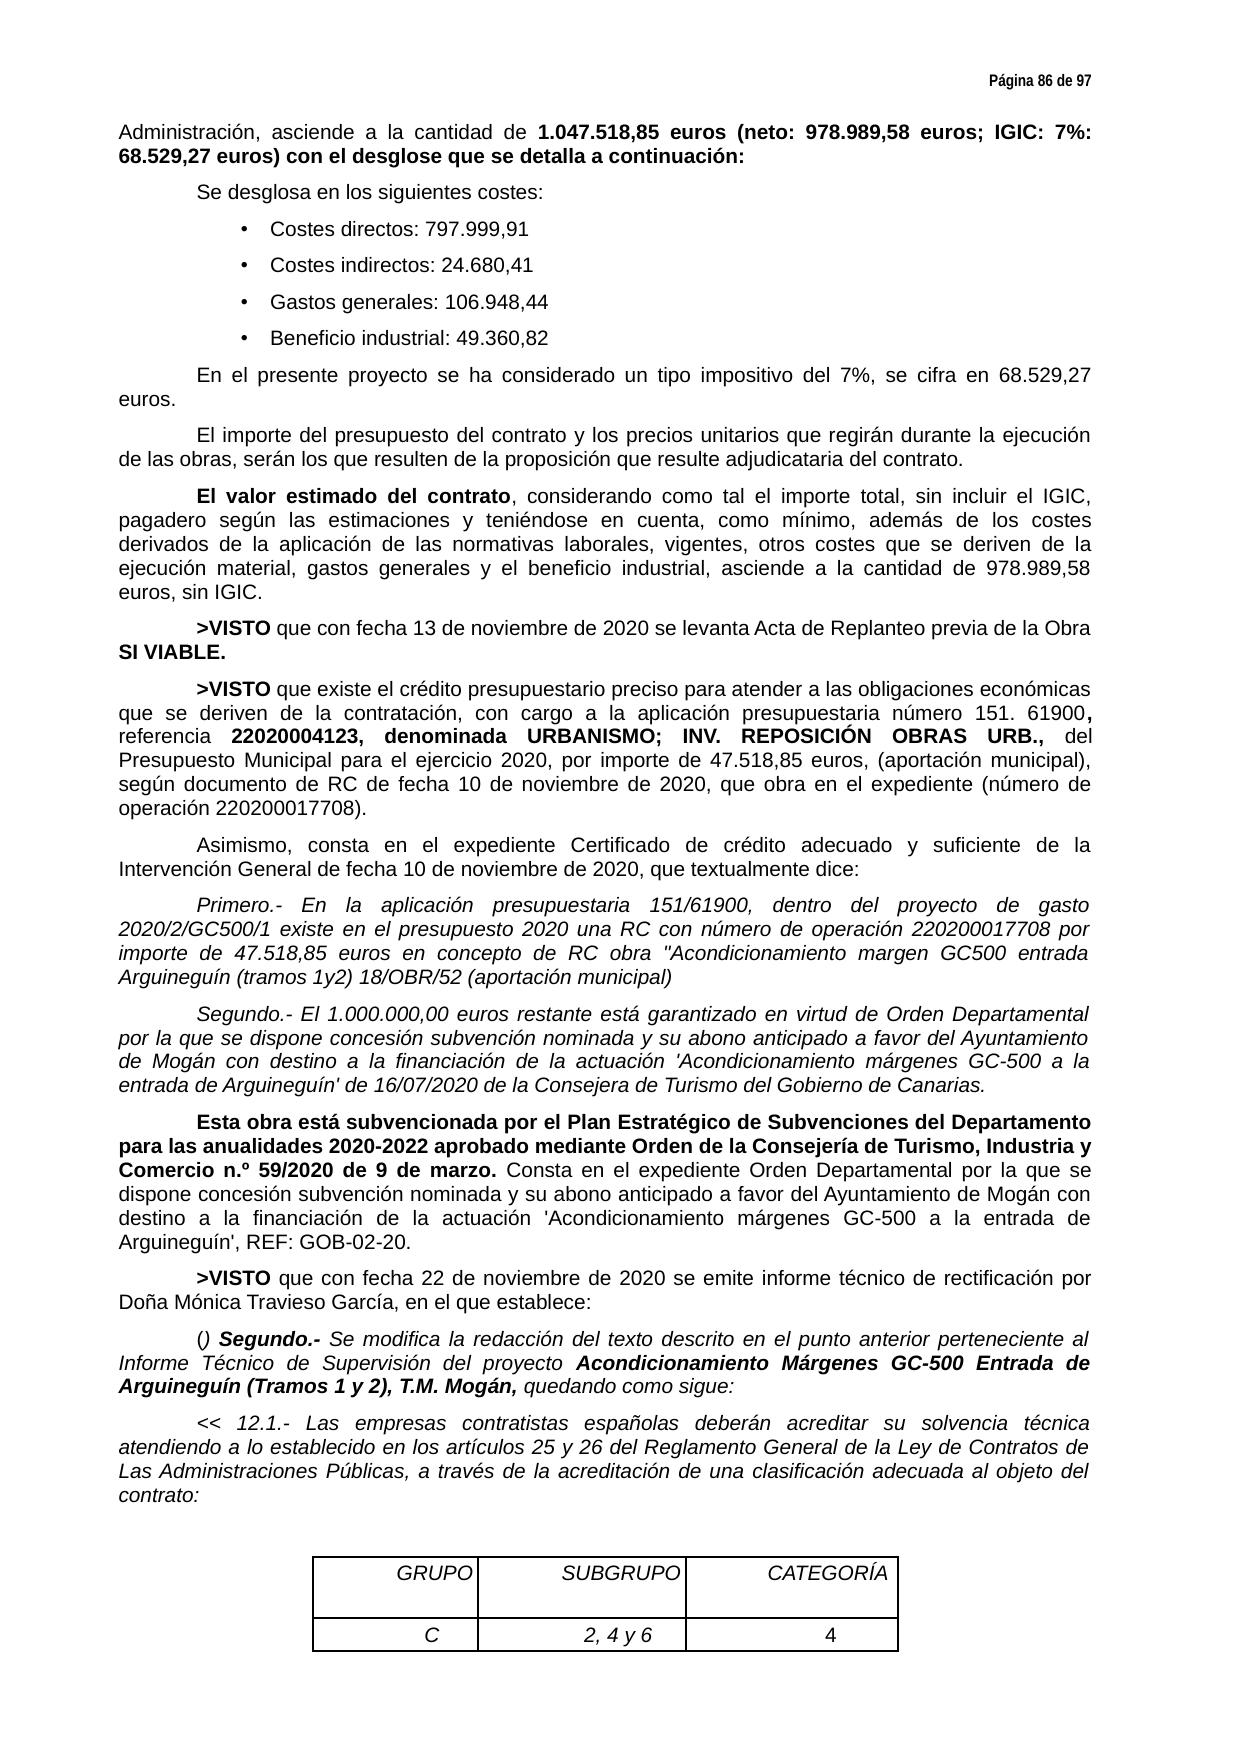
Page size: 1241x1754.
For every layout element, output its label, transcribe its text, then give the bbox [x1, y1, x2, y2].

table_header GRUPO [314, 1558, 477, 1617]
table_header SUBGRUPO [479, 1558, 685, 1617]
text >VISTO que existe el crédito presupuestario preciso para atender a las obligaciones económicas que se deriven de la contratación, con cargo a la aplicación presupuestaria número 151. 61900, referencia 22020004123, denominada URBANISMO; INV. REPOSICIÓN OBRAS URB., del Presupuesto Municipal para el ejercicio 2020, por importe de 47.518,85 euros, (aportación municipal), según documento de RC de fecha 10 de noviembre de 2020, que obra en el expediente (número de operación 220200017708). [118, 676, 1092, 820]
text Primero.- En la aplicación presupuestaria 151/61900, dentro del proyecto de gasto 2020/2/GC500/1 existe en el presupuesto 2020 una RC con número de operación 220200017708 por importe de 47.518,85 euros en concepto de RC obra "Acondicionamiento margen GC500 entrada Arguineguín (tramos 1y2) 18/OBR/52 (aportación municipal) [118, 893, 1092, 989]
text En el presente proyecto se ha considerado un tipo impositivo del 7%, se cifra en 68.529,27 euros. [118, 363, 1092, 411]
text >VISTO que con fecha 13 de noviembre de 2020 se levanta Acta de Replanteo previa de la Obra SI VIABLE. [118, 616, 1092, 664]
list Costes directos: 797.999,91 [162, 217, 1092, 241]
text Segundo.- El 1.000.000,00 euros restante está garantizado en virtud de Orden Departamental por la que se dispone concesión subvención nominada y su abono anticipado a favor del Ayuntamiento de Mogán con destino a la financiación de la actuación 'Acondicionamiento márgenes GC-500 a la entrada de Arguineguín' de 16/07/2020 de la Consejera de Turismo del Gobierno de Canarias. [118, 1001, 1092, 1097]
text El importe del presupuesto del contrato y los precios unitarios que regirán durante la ejecución de las obras, serán los que resulten de la proposición que resulte adjudicataria del contrato. [118, 423, 1092, 471]
text Administración, asciende a la cantidad de 1.047.518,85 euros (neto: 978.989,58 euros; IGIC: 7%: 68.529,27 euros) con el desglose que se detalla a continuación: [118, 120, 1092, 168]
text Se desglosa en los siguientes costes: [118, 180, 1092, 204]
list Gastos generales: 106.948,44 [162, 290, 1092, 314]
text () Segundo.- Se modifica la redacción del texto descrito en el punto anterior perteneciente al Informe Técnico de Supervisión del proyecto Acondicionamiento Márgenes GC-500 Entrada de Arguineguín (Tramos 1 y 2), T.M. Mogán, quedando como sigue: [118, 1326, 1092, 1398]
table_cell C [314, 1619, 477, 1649]
list Costes indirectos: 24.680,41 [162, 253, 1092, 277]
table_cell 2, 4 y 6 [479, 1619, 685, 1649]
text Esta obra está subvencionada por el Plan Estratégico de Subvenciones del Departamento para las anualidades 2020-2022 aprobado mediante Orden de la Consejería de Turismo, Industria y Comercio n.º 59/2020 de 9 de marzo. Consta en el expediente Orden Departamental por la que se dispone concesión subvención nominada y su abono anticipado a favor del Ayuntamiento de Mogán con destino a la financiación de la actuación 'Acondicionamiento márgenes GC-500 a la entrada de Arguineguín', REF: GOB-02-20. [118, 1110, 1092, 1253]
text >VISTO que con fecha 22 de noviembre de 2020 se emite informe técnico de rectificación por Doña Mónica Travieso García, en el que establece: [118, 1266, 1092, 1314]
text Asimismo, consta en el expediente Certificado de crédito adecuado y suficiente de la Intervención General de fecha 10 de noviembre de 2020, que textualmente dice: [118, 833, 1092, 881]
table_header CATEGORÍA [687, 1558, 897, 1617]
list Beneficio industrial: 49.360,82 [162, 326, 1092, 350]
text << 12.1.- Las empresas contratistas españolas deberán acreditar su solvencia técnica atendiendo a lo establecido en los artículos 25 y 26 del Reglamento General de la Ley de Contratos de Las Administraciones Públicas, a través de la acreditación de una clasificación adecuada al objeto del contrato: [118, 1411, 1092, 1507]
table_cell 4 [687, 1619, 897, 1649]
text El valor estimado del contrato, considerando como tal el importe total, sin incluir el IGIC, pagadero según las estimaciones y teniéndose en cuenta, como mínimo, además de los costes derivados de la aplicación de las normativas laborales, vigentes, otros costes que se deriven de la ejecución material, gastos generales y el beneficio industrial, asciende a la cantidad de 978.989,58 euros, sin IGIC. [118, 484, 1092, 603]
